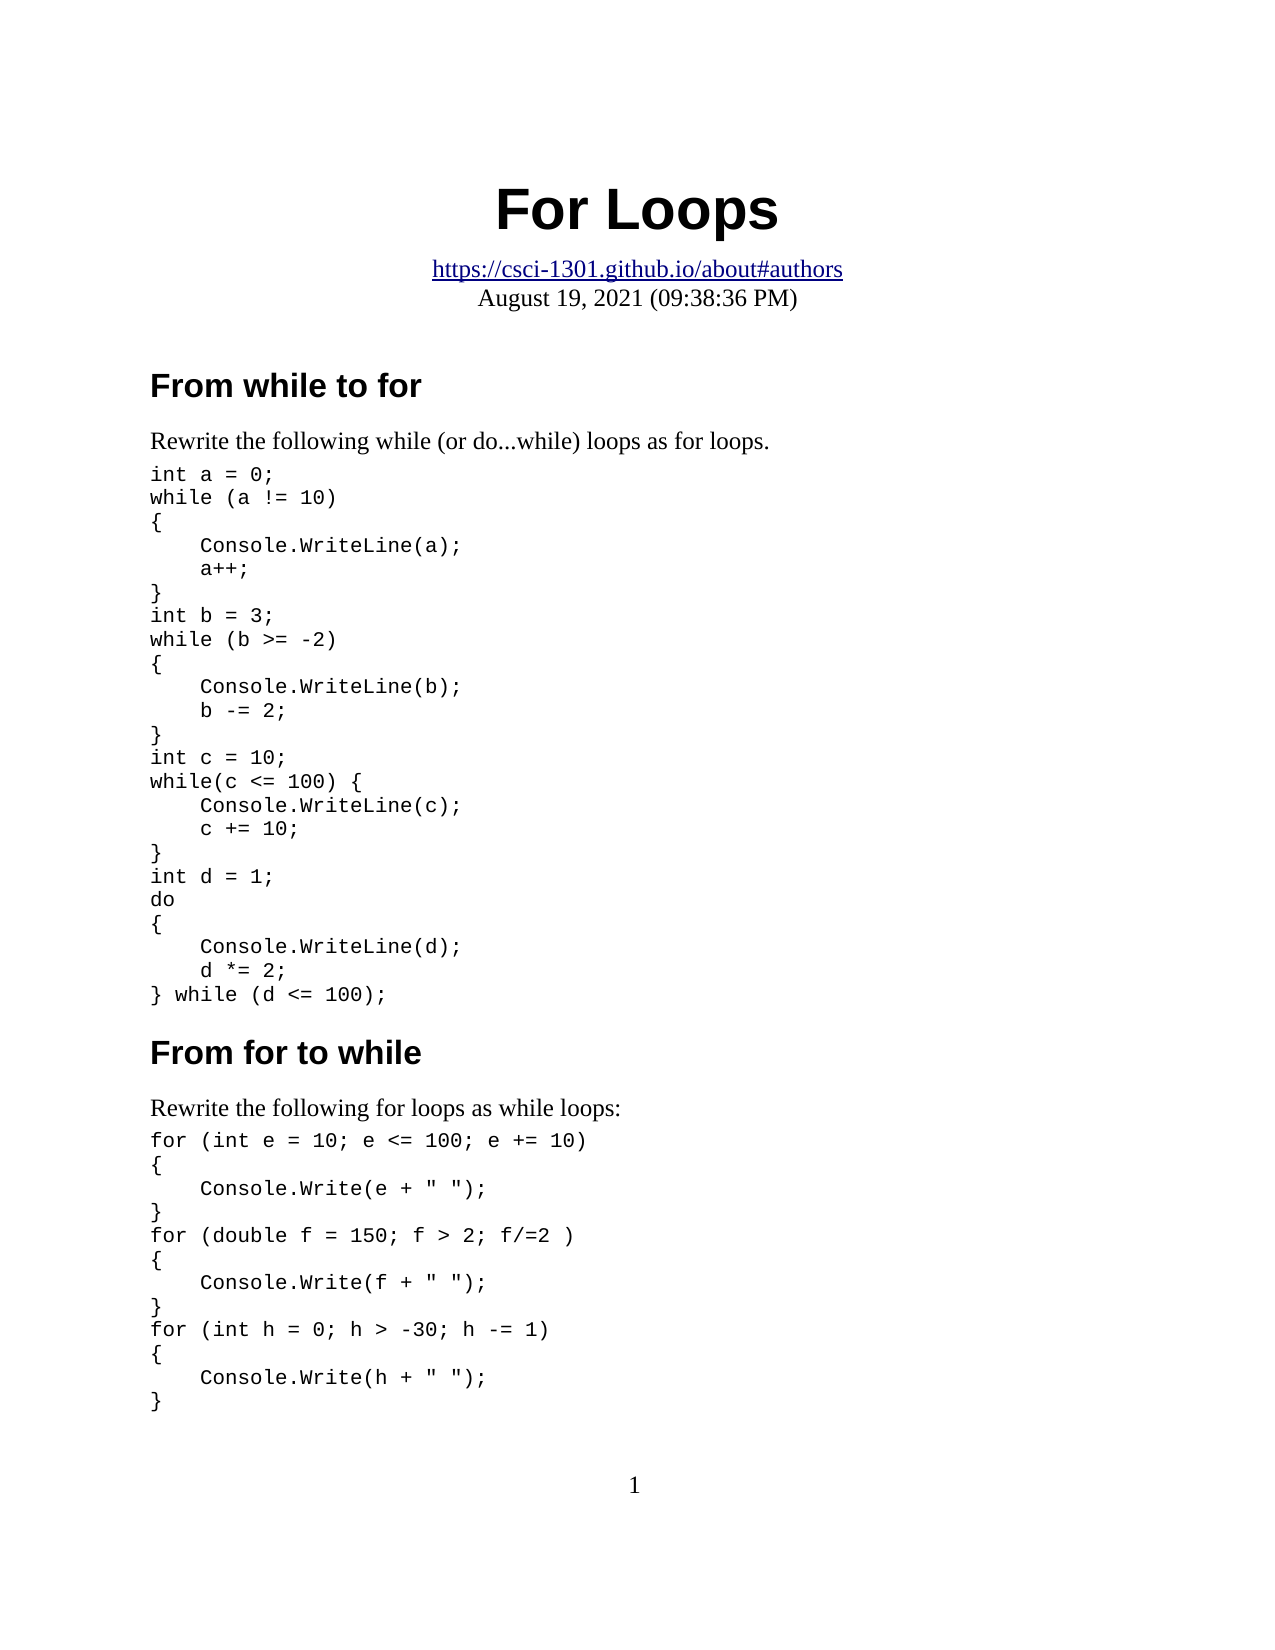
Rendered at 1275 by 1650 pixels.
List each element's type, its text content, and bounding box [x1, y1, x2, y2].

text } [150, 1296, 1125, 1319]
text Console.WriteLine(c); [150, 795, 1125, 818]
text int c = 10; [150, 747, 1125, 771]
text } [150, 582, 1125, 606]
text Console.Write(f + " "); [150, 1272, 1125, 1296]
text Console.Write(e + " "); [150, 1178, 1125, 1201]
text b -= 2; [150, 700, 1125, 724]
text { [150, 1154, 1125, 1178]
text { [150, 511, 1125, 534]
text } while (d <= 100); [150, 984, 1125, 1007]
text { [150, 1248, 1125, 1272]
text Console.WriteLine(b); [150, 676, 1125, 700]
text Console.WriteLine(a); [150, 534, 1125, 558]
text Console.WriteLine(d); [150, 937, 1125, 960]
text c += 10; [150, 818, 1125, 842]
text while (b >= -2) [150, 629, 1125, 653]
title For Loops [150, 175, 1125, 242]
text { [150, 653, 1125, 676]
subtitle From while to for [150, 366, 1125, 404]
text int d = 1; [150, 866, 1125, 889]
text Console.Write(h + " "); [150, 1367, 1125, 1390]
text for (int e = 10; e <= 100; e += 10) [150, 1130, 1125, 1154]
text for (double f = 150; f > 2; f/=2 ) [150, 1225, 1125, 1248]
text { [150, 1343, 1125, 1367]
text while(c <= 100) { [150, 771, 1125, 795]
text int b = 3; [150, 606, 1125, 629]
text Rewrite the following for loops as while loops: [150, 1093, 1125, 1121]
text for (int h = 0; h > -30; h -= 1) [150, 1319, 1125, 1343]
text } [150, 1201, 1125, 1225]
text August 19, 2021 (09:38:36 PM) [150, 283, 1125, 312]
text int a = 0; [150, 464, 1125, 487]
text while (a != 10) [150, 487, 1125, 511]
text { [150, 913, 1125, 937]
text do [150, 889, 1125, 913]
text } [150, 1390, 1125, 1414]
text https://csci-1301.github.io/about#authors [150, 254, 1125, 283]
text d *= 2; [150, 960, 1125, 984]
text Rewrite the following while (or do...while) loops as for loops. [150, 426, 1125, 455]
text } [150, 842, 1125, 866]
subtitle From for to while [150, 1032, 1125, 1071]
text a++; [150, 558, 1125, 582]
text } [150, 724, 1125, 747]
